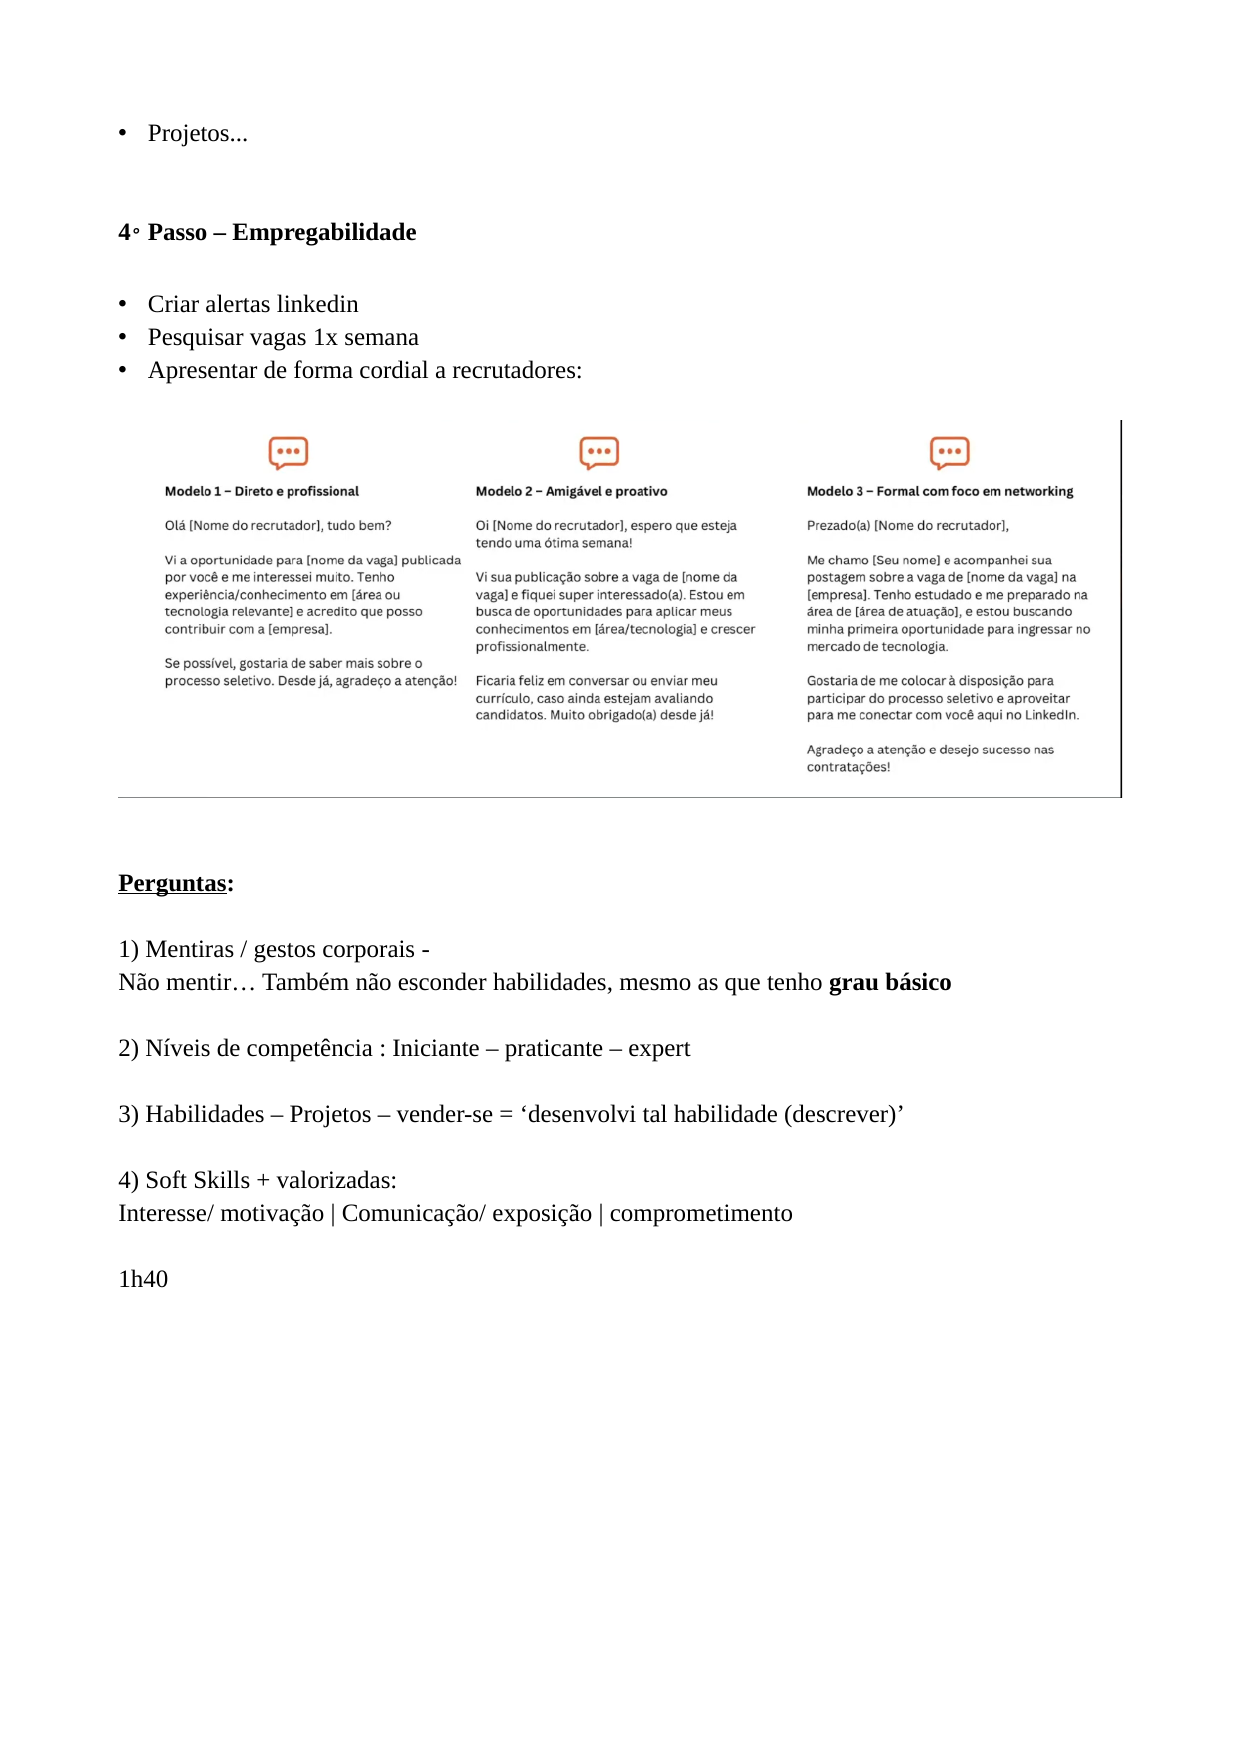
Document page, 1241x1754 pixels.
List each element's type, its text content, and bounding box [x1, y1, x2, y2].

text 1) Mentiras / gestos corporais - [118, 934, 1122, 963]
text 4) Soft Skills + valorizadas: [118, 1165, 1122, 1194]
text Interesse/ motivação | Comunicação/ exposição | comprometimento [118, 1198, 1122, 1227]
text Perguntas: [118, 868, 1122, 897]
text Não mentir… Também não esconder habilidades, mesmo as que tenho grau básico [118, 967, 1122, 996]
list Projetos... [118, 118, 1122, 147]
list Apresentar de forma cordial a recrutadores: [118, 355, 1122, 383]
text 3) Habilidades – Projetos – vender-se = ‘desenvolvi tal habilidade (descrever)’ [118, 1099, 1122, 1128]
list Pesquisar vagas 1x semana [118, 322, 1122, 351]
text 2) Níveis de competência : Iniciante – praticante – expert [118, 1033, 1122, 1062]
list Criar alertas linkedin [118, 289, 1122, 317]
text 4࠾ Passo – Empregabilidade [118, 217, 1122, 251]
text 1h40 [118, 1264, 1122, 1293]
picture [118, 420, 1123, 798]
